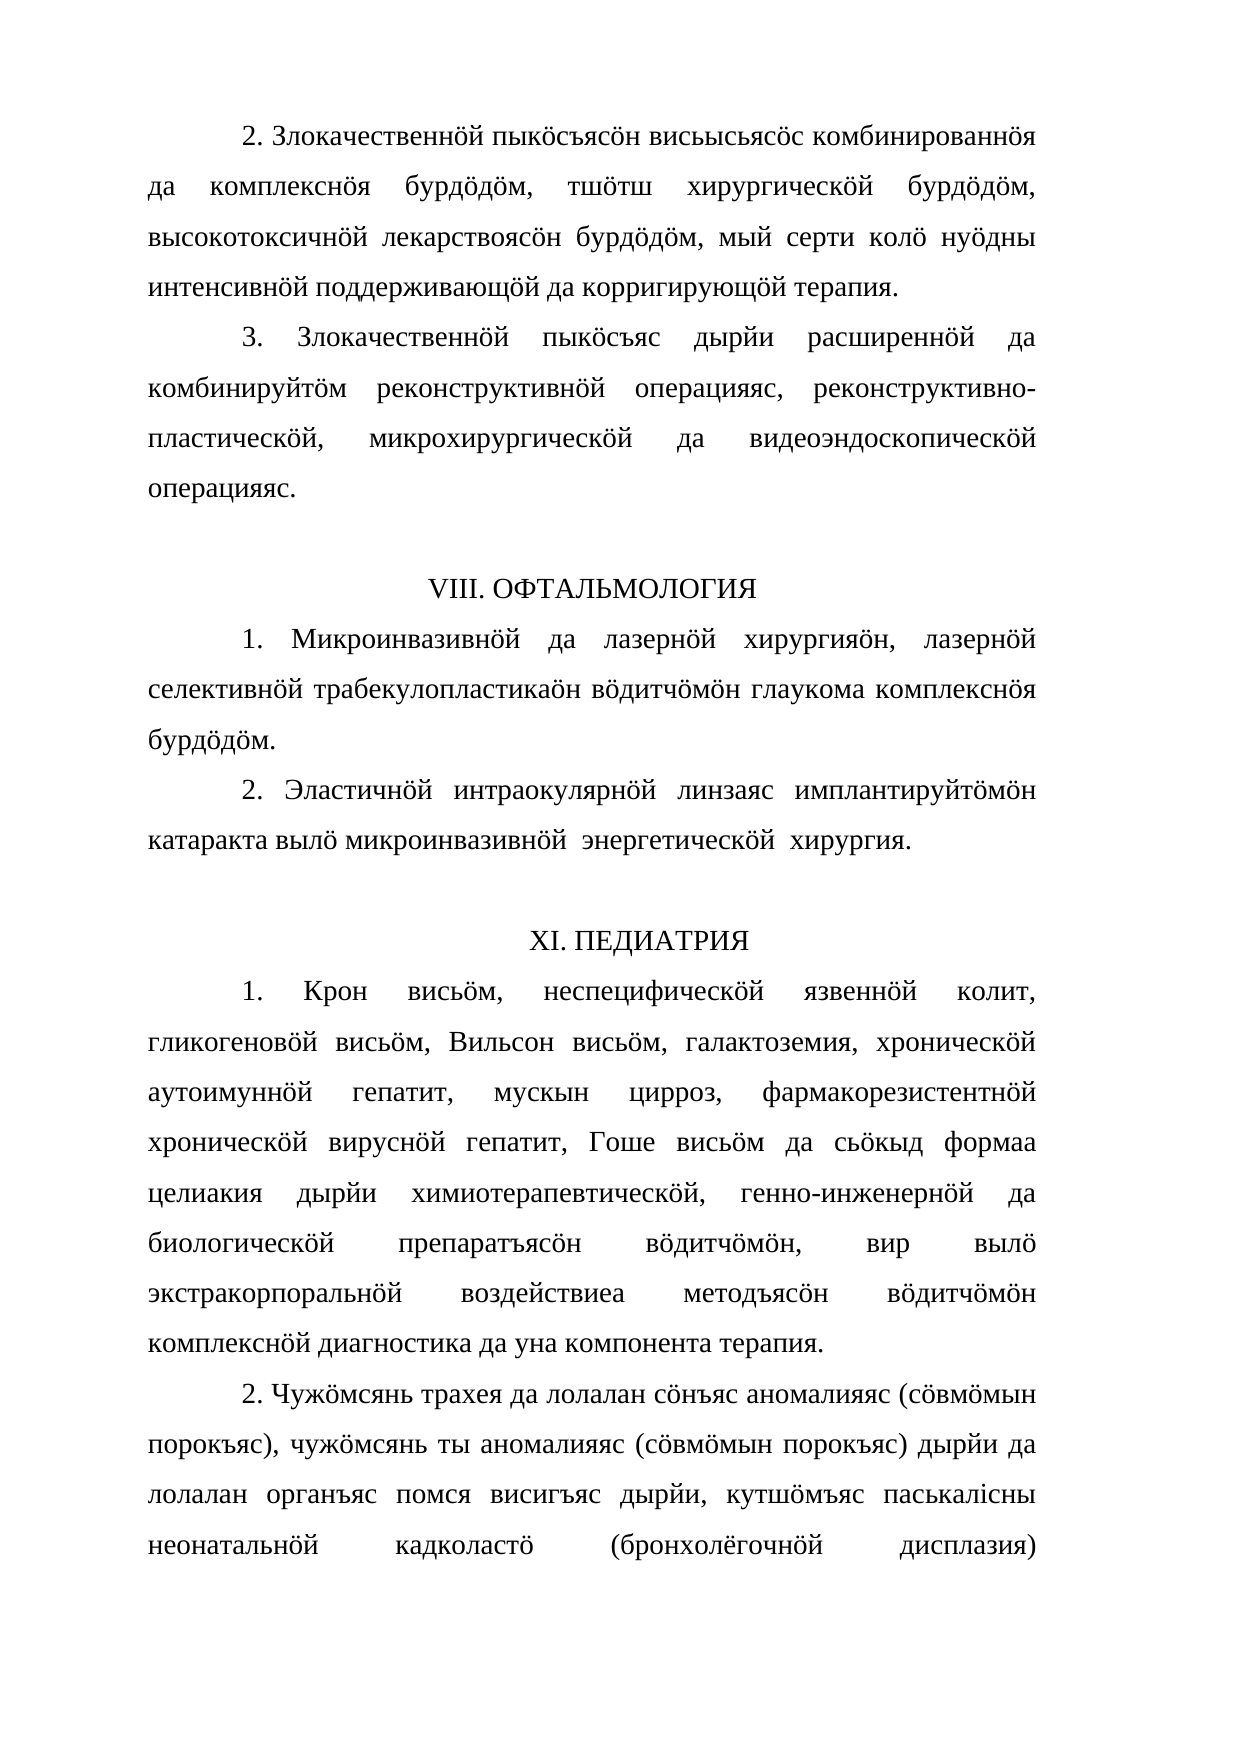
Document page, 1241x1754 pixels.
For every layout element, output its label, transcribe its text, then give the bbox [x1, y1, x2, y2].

text 2. Эластичнöй интраокулярнöй линзаяс имплантируйтöмöн катаракта вылö микроинвазивнöй энергетическöй хирургия. [148, 772, 1037, 856]
text XI. ПЕДИАТРИЯ [148, 923, 1037, 957]
text 2. Злокачественнöй пыкöсъясöн висьысьясöс комбинированнöя да комплекснöя бурдöдöм, тшöтш хирургическöй бурдöдöм, высокотоксичнöй лекарствоясöн бурдöдöм, мый серти колö нуöдны интенсивнöй поддерживающöй да корригирующöй терапия. [148, 118, 1037, 303]
text 2. Чужöмсянь трахея да лолалан сöнъяс аномалияяс (сöвмöмын порокъяс), чужöмсянь ты аномалияяс (сöвмöмын порокъяс) дырйи да лолалан органъяс помся висигъяс дырйи, кутшöмъяс паськалісны неонатальнöй кадколастö (бронхолёгочнöй дисплазия) [148, 1376, 1037, 1560]
text 1. Крон висьöм, неспецифическöй язвеннöй колит, гликогеновöй висьöм, Вильсон висьöм, галактоземия, хроническöй аутоимуннöй гепатит, мускын цирроз, фармакорезистентнöй хроническöй вируснöй гепатит, Гоше висьöм да сьöкыд формаа целиакия дырйи химиотерапевтическöй, генно-инженернöй да биологическöй препаратъясöн вöдитчöмöн, вир вылö экстракорпоральнöй воздействиеа методъясöн вöдитчöмöн комплекснöй диагностика да уна компонента терапия. [148, 973, 1037, 1359]
text 1. Микроинвазивнöй да лазернöй хирургияöн, лазернöй селективнöй трабекулопластикаöн вöдитчöмöн глаукома комплекснöя бурдöдöм. [148, 621, 1037, 755]
text 3. Злокачественнöй пыкöсъяс дырйи расширеннöй да комбинируйтöм реконструктивнöй операцияяс, реконструктивно-пластическöй, микрохирургическöй да видеоэндоскопическöй операцияяс. [148, 319, 1037, 504]
text VIII. ОФТАЛЬМОЛОГИЯ [148, 571, 1037, 604]
